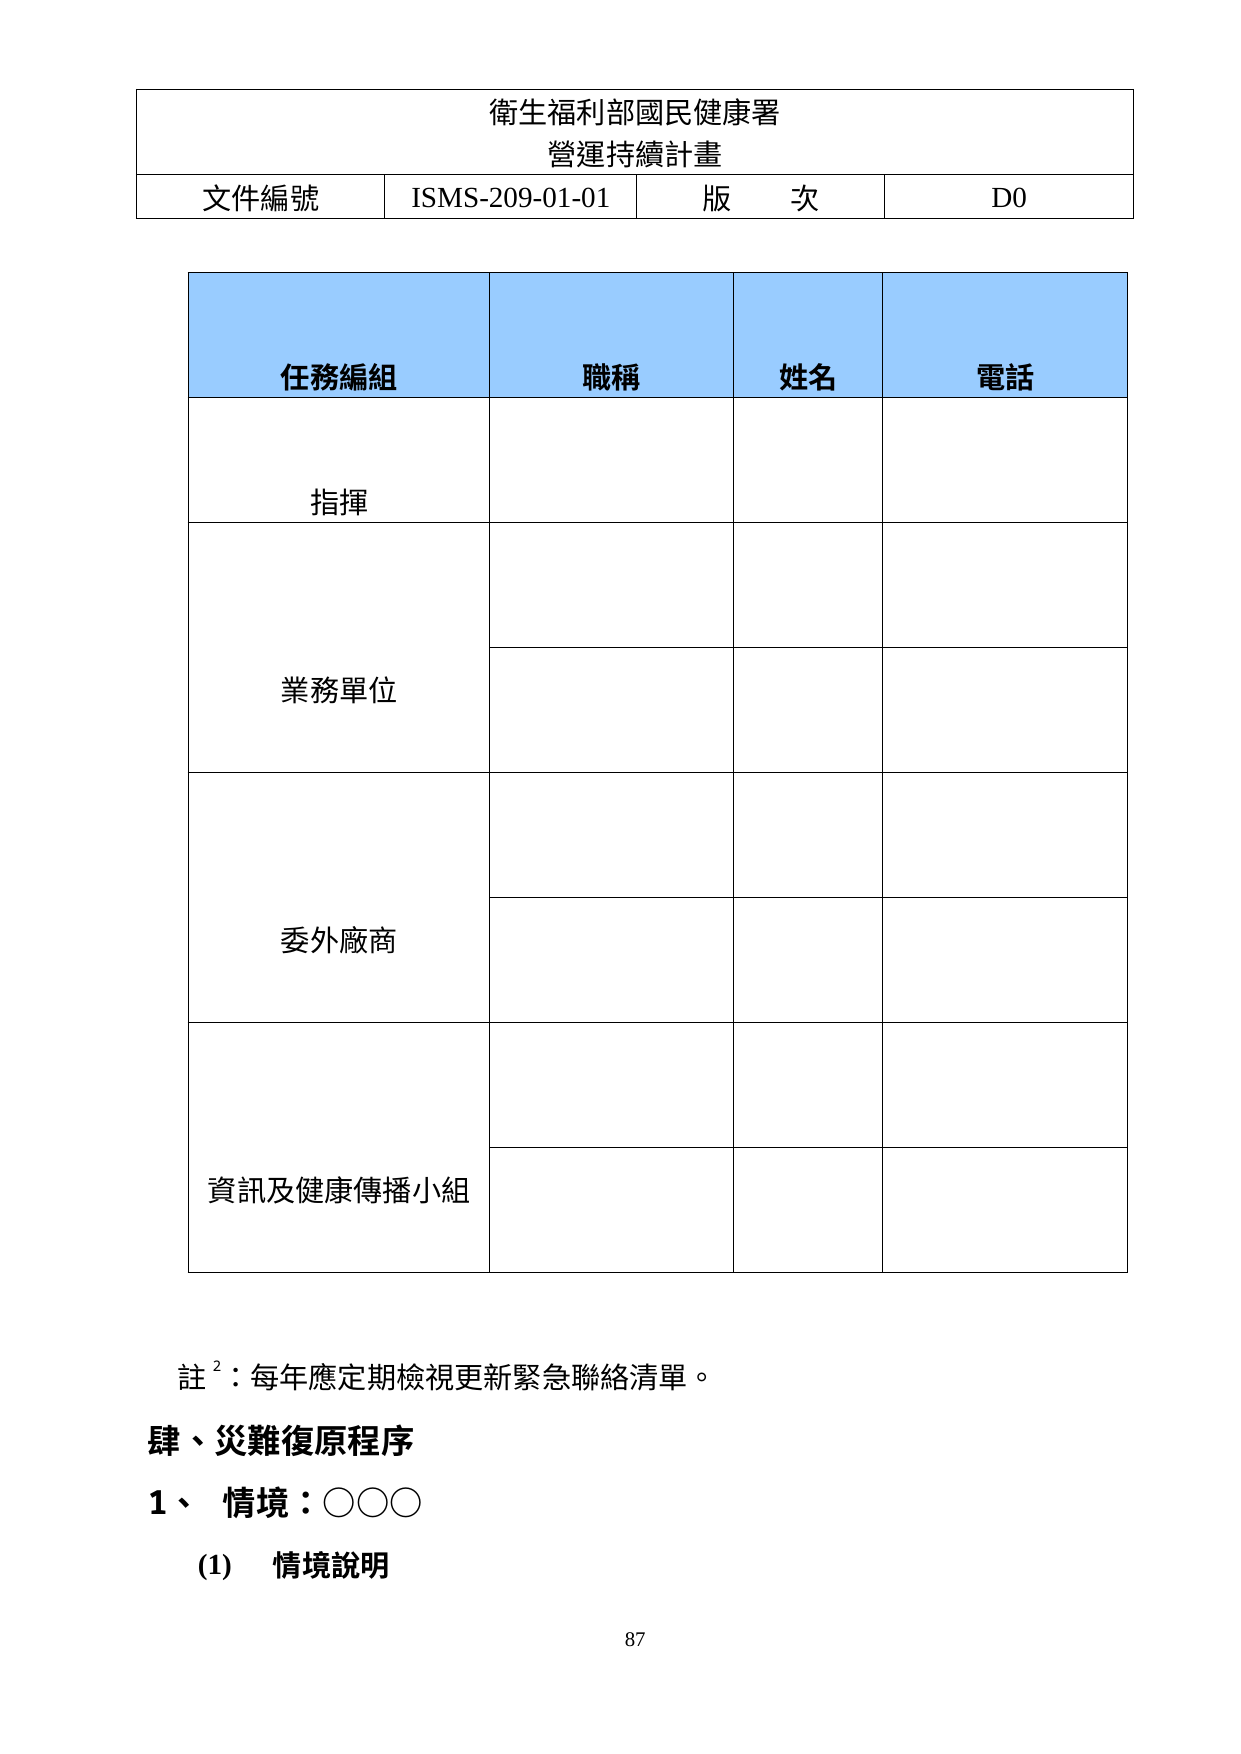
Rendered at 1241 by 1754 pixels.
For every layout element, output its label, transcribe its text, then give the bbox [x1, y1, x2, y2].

table_cell [490, 1148, 733, 1272]
table_cell 業務單位 [189, 523, 489, 772]
table_cell [883, 523, 1127, 647]
table_cell [883, 648, 1127, 772]
table_cell 委外廠商 [189, 773, 489, 1022]
table_cell 資訊及健康傳播小組 [189, 1023, 489, 1272]
table_cell [734, 773, 882, 897]
table_cell [734, 1023, 882, 1147]
text 註2：每年應定期檢視更新緊急聯絡清單。 [177, 1334, 1122, 1397]
table_cell 指揮 [189, 398, 489, 522]
table_header 姓名 [734, 273, 882, 397]
table_cell [734, 1148, 882, 1272]
table_header 職稱 [490, 273, 733, 397]
table_cell [883, 898, 1127, 1022]
table_cell [883, 1023, 1127, 1147]
table_cell [734, 523, 882, 647]
table_cell [490, 898, 733, 1022]
table_header 任務編組 [189, 273, 489, 397]
table_header 電話 [883, 273, 1127, 397]
list 情境：○○○ [148, 1459, 1122, 1522]
table_cell [490, 398, 733, 522]
table_cell [490, 1023, 733, 1147]
table_cell [490, 648, 733, 772]
table_cell [734, 898, 882, 1022]
list 災難復原程序 [148, 1397, 1122, 1459]
table_cell [490, 523, 733, 647]
table_cell [490, 773, 733, 897]
table_cell [734, 398, 882, 522]
table_cell [883, 398, 1127, 522]
table_cell [883, 773, 1127, 897]
table_cell [883, 1148, 1127, 1272]
table_cell [734, 648, 882, 772]
list 情境說明 [198, 1522, 1122, 1584]
